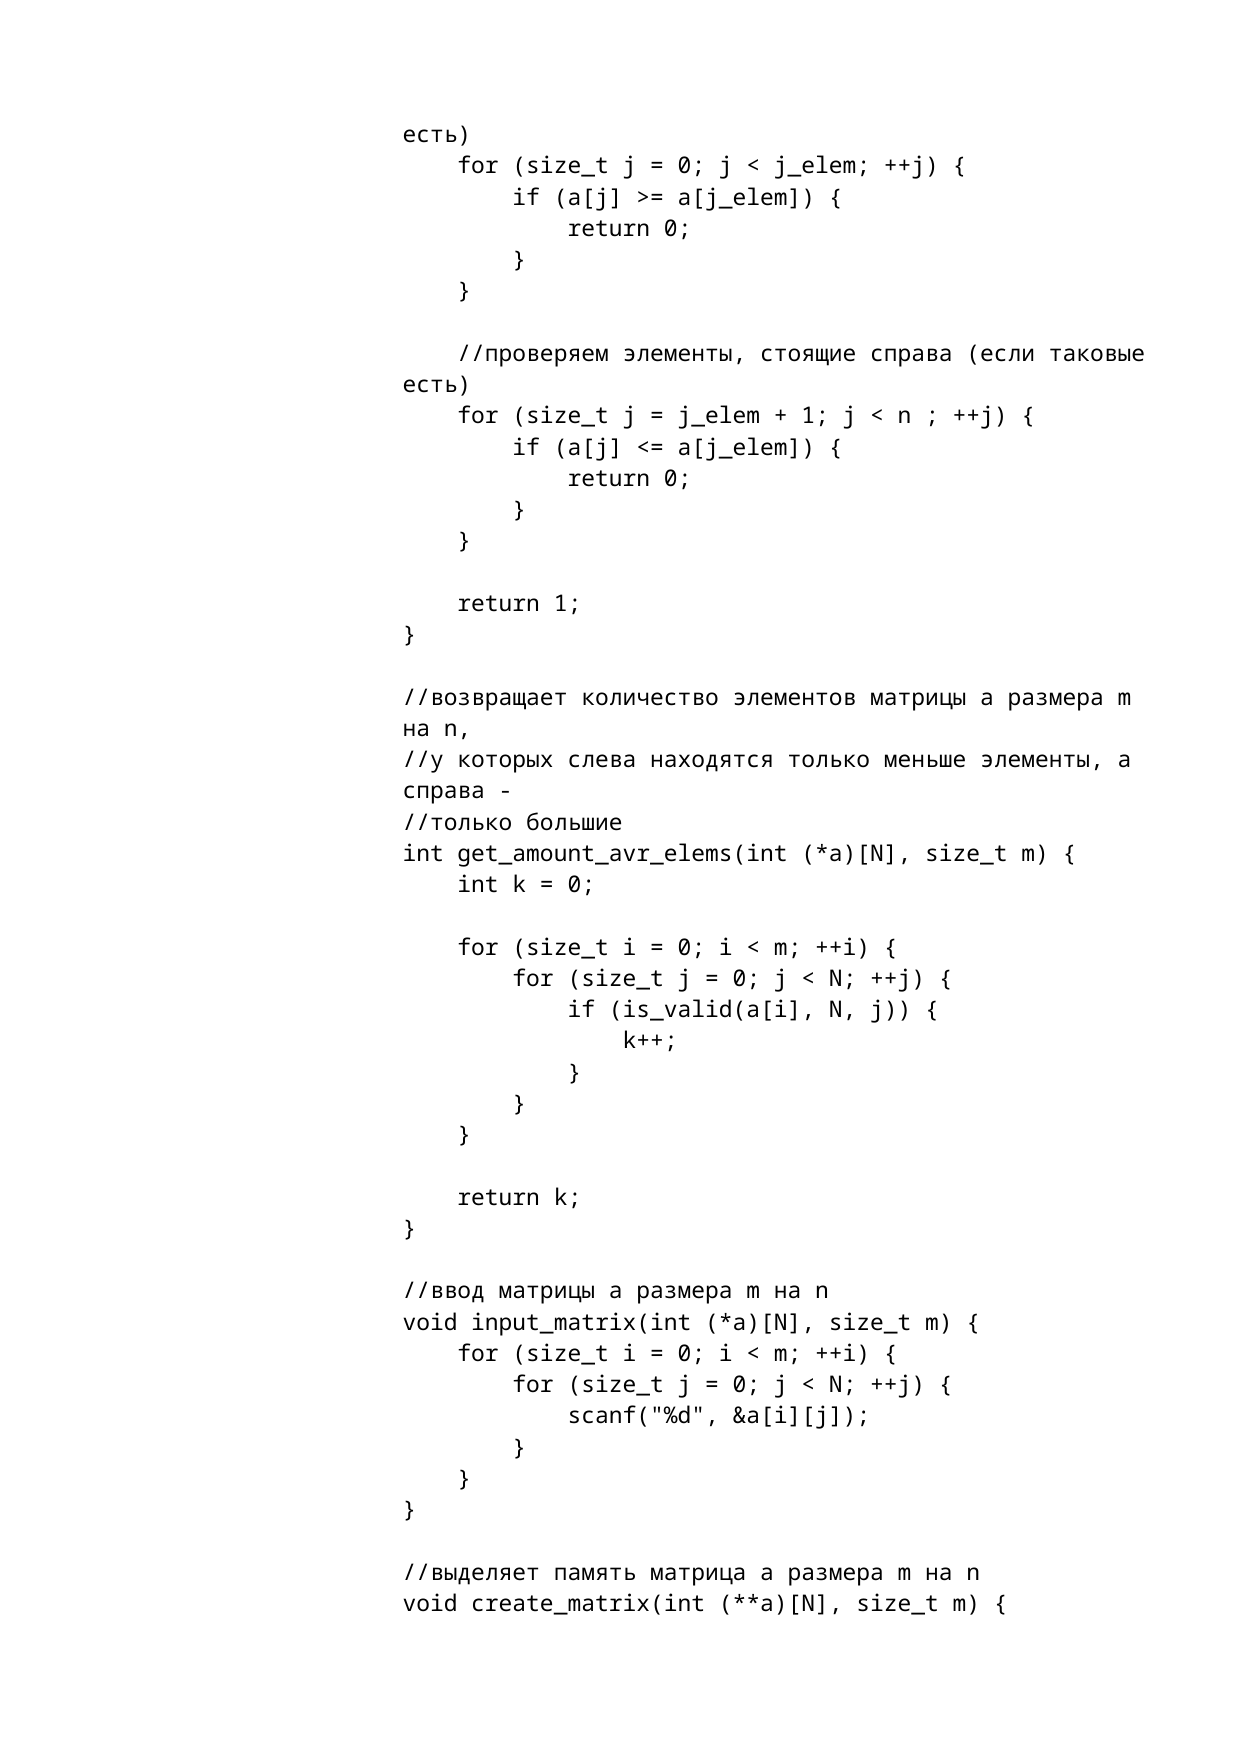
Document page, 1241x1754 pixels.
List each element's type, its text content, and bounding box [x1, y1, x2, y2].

list есть) for (size_t j = 0; j < j_elem; ++j) { if (a[j] >= a[j_elem]) { return 0; } } //проверяем элементы, стоящие справа (если таковые есть) for (size_t j = j_elem + 1; j < n ; ++j) { if (a[j] <= a[j_elem]) { return 0; } } return 1; } //возвращает количество элементов матрицы а размера m на n, //у которых слева находятся только меньше элементы, а справа - //только большие int get_amount_avr_elems(int (*a)[N], size_t m) { int k = 0; for (size_t i = 0; i < m; ++i) { for (size_t j = 0; j < N; ++j) { if (is_valid(a[i], N, j)) { k++; } } } return k; } //ввод матрицы а размера m на n void input_matrix(int (*a)[N], size_t m) { for (size_t i = 0; i < m; ++i) { for (size_t j = 0; j < N; ++j) { scanf("%d", &a[i][j]); } } } //выделяет память матрица a размера m на n void create_matrix(int (**a)[N], size_t m) { [383, 118, 1152, 1618]
